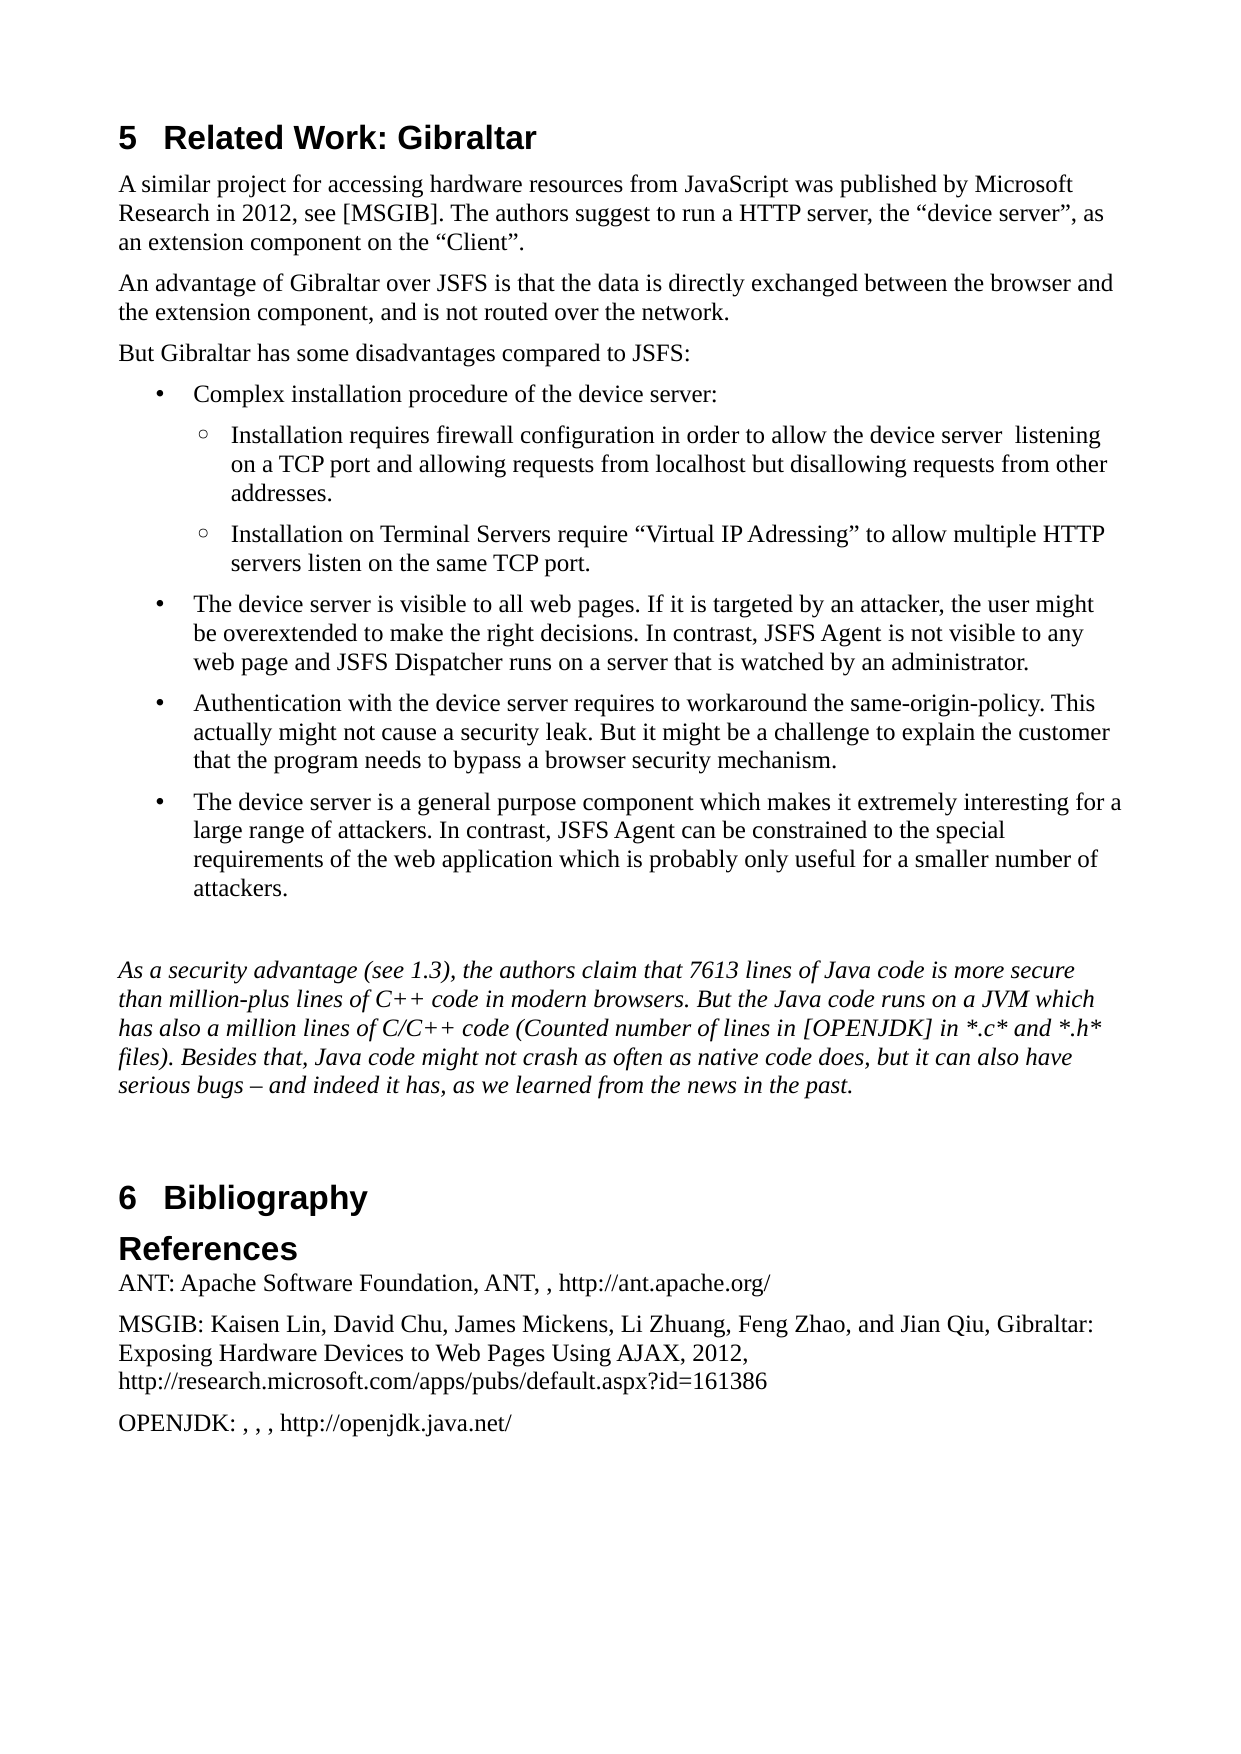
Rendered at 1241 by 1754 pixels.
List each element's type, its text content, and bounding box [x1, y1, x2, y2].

subtitle Bibliography [118, 1178, 1122, 1217]
text As a security advantage (see 1.3), the authors claim that 7613 lines of Java code is more secure than million-plus lines of C++ code in modern browsers. But the Java code runs on a JVM which has also a million lines of C/C++ code (Counted number of lines in [OPENJDK] in *.c* and *.h* files). Besides that, Java code might not crash as often as native code does, but it can also have serious bugs – and indeed it has, as we learned from the news in the past. [118, 956, 1122, 1099]
text ANT: Apache Software Foundation, ANT, , http://ant.apache.org/ [118, 1268, 1122, 1296]
text A similar project for accessing hardware resources from JavaScript was published by Microsoft Research in 2012, see [MSGIB]. The authors suggest to run a HTTP server, the “device server”, as an extension component on the “Client”. [118, 169, 1122, 256]
text But Gibraltar has some disadvantages compared to JSFS: [118, 338, 1122, 367]
text OPENJDK: , , , http://openjdk.java.net/ [118, 1408, 1122, 1436]
subtitle Related Work: Gibraltar [118, 118, 1122, 157]
list Installation on Terminal Servers require “Virtual IP Adressing” to allow multiple HTTP servers listen on the same TCP port. [193, 519, 1122, 577]
text An advantage of Gibraltar over JSFS is that the data is directly exchanged between the browser and the extension component, and is not routed over the network. [118, 268, 1122, 326]
list Authentication with the device server requires to workaround the same-origin-policy. This actually might not cause a security leak. But it might be a challenge to explain the customer that the program needs to bypass a browser security mechanism. [156, 688, 1122, 774]
list The device server is a general purpose component which makes it extremely interesting for a large range of attackers. In contrast, JSFS Agent can be constrained to the special requirements of the web application which is probably only useful for a smaller number of attackers. [156, 787, 1122, 902]
text MSGIB: Kaisen Lin, David Chu, James Mickens, Li Zhuang, Feng Zhao, and Jian Qiu, Gibraltar: Exposing Hardware Devices to Web Pages Using AJAX, 2012, http://research.microsoft.com/apps/pubs/default.aspx?id=161386 [118, 1309, 1122, 1395]
subtitle References [118, 1229, 1122, 1268]
list Complex installation procedure of the device server: [156, 379, 1122, 408]
list Installation requires firewall configuration in order to allow the device server listening on a TCP port and allowing requests from localhost but disallowing requests from other addresses. [193, 421, 1122, 507]
list The device server is visible to all web pages. If it is targeted by an attacker, the user might be overextended to make the right decisions. In contrast, JSFS Agent is not visible to any web page and JSFS Dispatcher runs on a server that is watched by an administrator. [156, 589, 1122, 676]
